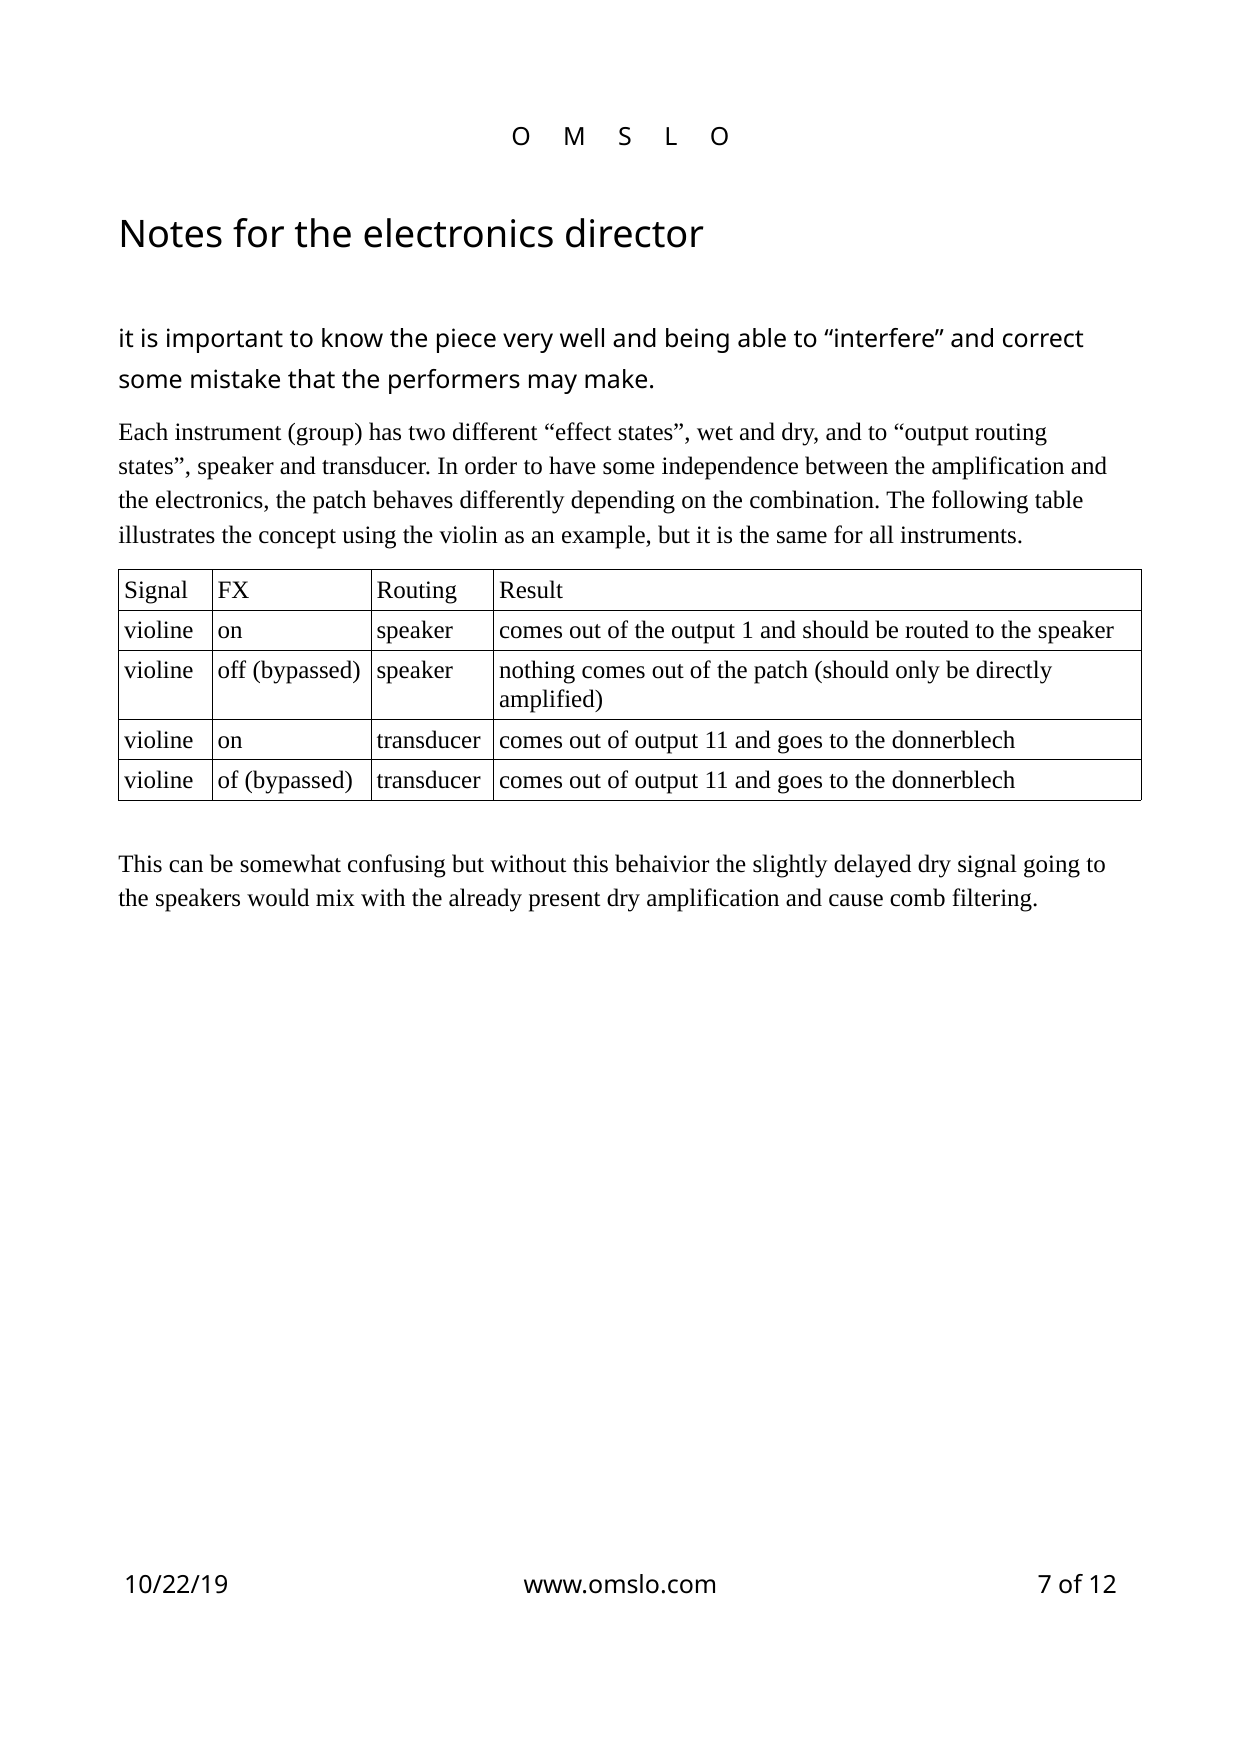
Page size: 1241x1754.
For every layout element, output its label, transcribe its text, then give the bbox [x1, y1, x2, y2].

table_cell speaker [372, 651, 493, 719]
table_cell violine [119, 611, 212, 650]
table_cell nothing comes out of the patch (should only be directly amplified) [494, 651, 1141, 719]
table_header Signal [119, 570, 212, 609]
table_cell violine [119, 720, 212, 759]
table_cell comes out of output 11 and goes to the donnerblech [494, 720, 1141, 759]
table_cell on [213, 720, 371, 759]
table_cell violine [119, 760, 212, 799]
text it is important to know the piece very well and being able to “interfere” and correct some mistake that the performers may make. [118, 320, 1122, 395]
table_cell off (bypassed) [213, 651, 371, 719]
table_cell of (bypassed) [213, 760, 371, 799]
table_cell violine [119, 651, 212, 719]
table_cell transducer [372, 760, 493, 799]
table_cell comes out of the output 1 and should be routed to the speaker [494, 611, 1141, 650]
table_cell comes out of output 11 and goes to the donnerblech [494, 760, 1141, 799]
table_header Routing [372, 570, 493, 609]
text This can be somewhat confusing but without this behaivior the slightly delayed dry signal going to the speakers would mix with the already present dry amplification and cause comb filtering. [118, 849, 1122, 912]
table_header FX [213, 570, 371, 609]
table_cell on [213, 611, 371, 650]
table_header Result [494, 570, 1141, 609]
table_cell speaker [372, 611, 493, 650]
subtitle Notes for the electronics director [118, 207, 1122, 259]
table_cell transducer [372, 720, 493, 759]
text Each instrument (group) has two different “effect states”, wet and dry, and to “output routing states”, speaker and transducer. In order to have some independence between the amplification and the electronics, the patch behaves differently depending on the combination. The following table illustrates the concept using the violin as an example, but it is the same for all instruments. [118, 417, 1122, 549]
